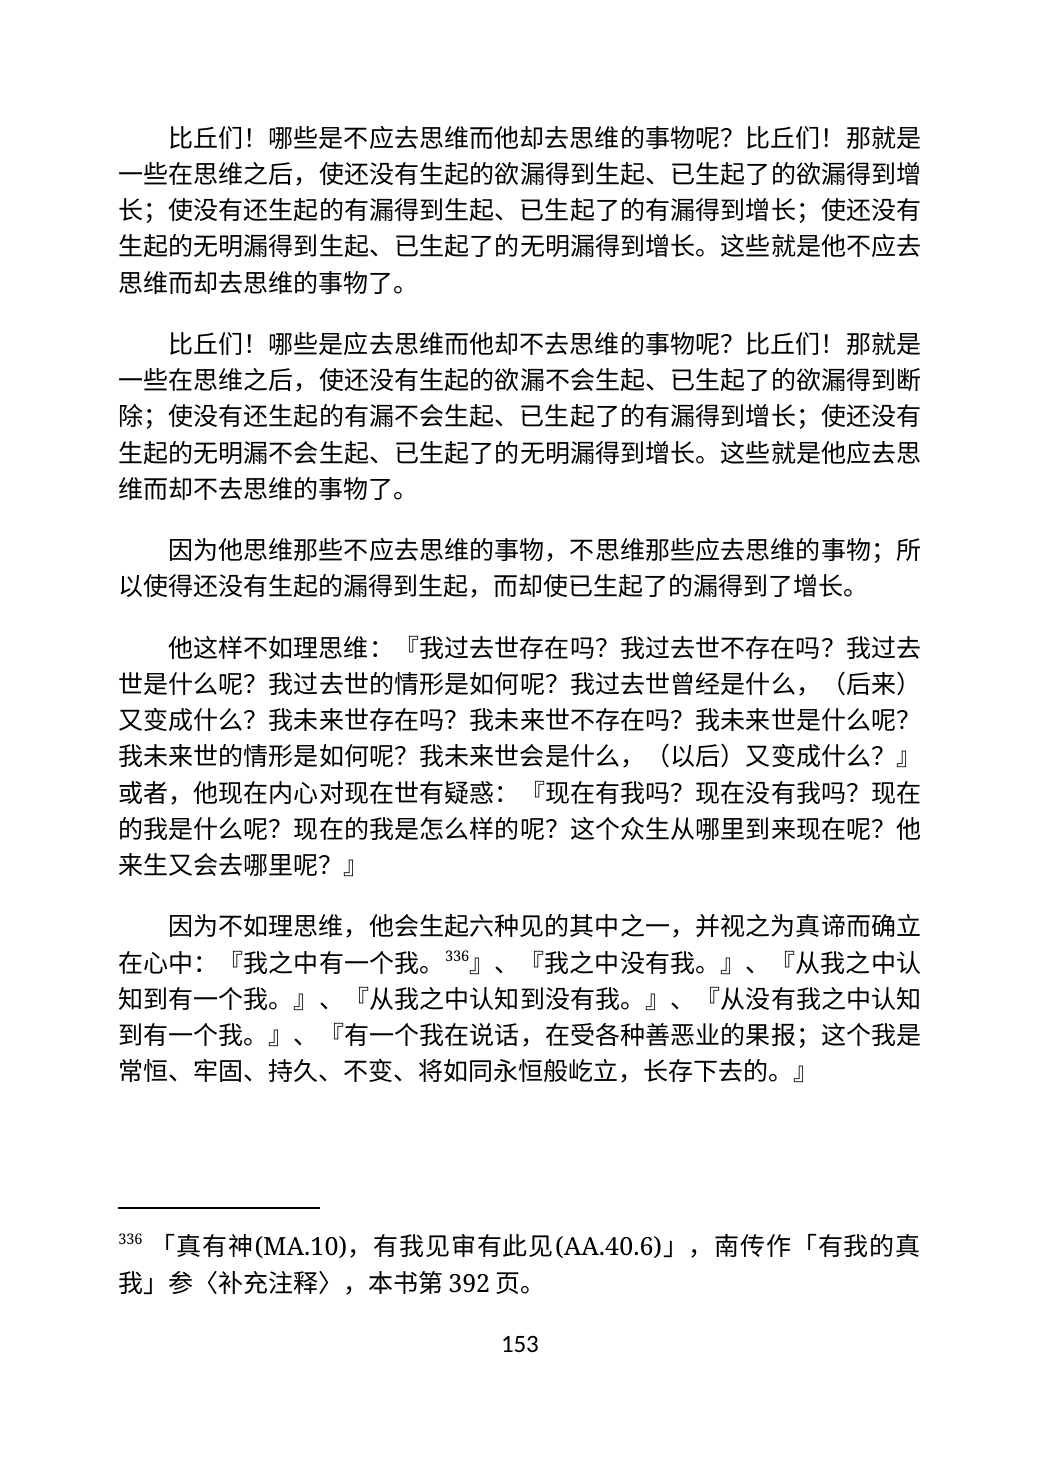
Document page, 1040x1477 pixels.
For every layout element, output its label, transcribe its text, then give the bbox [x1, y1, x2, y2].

text 他这样不如理思维：『我过去世存在吗？我过去世不存在吗？我过去世是什么呢？我过去世的情形是如何呢？我过去世曾经是什么，（后来）又变成什么？我未来世存在吗？我未来世不存在吗？我未来世是什么呢？我未来世的情形是如何呢？我未来世会是什么，（以后）又变成什么？』或者，他现在内心对现在世有疑惑：『现在有我吗？现在没有我吗？现在的我是什么呢？现在的我是怎么样的呢？这个众生从哪里到来现在呢？他来生又会去哪里呢？』 [118, 628, 921, 882]
text 比丘们！哪些是应去思维而他却不去思维的事物呢？比丘们！那就是一些在思维之后，使还没有生起的欲漏不会生起、已生起了的欲漏得到断除；使没有还生起的有漏不会生起、已生起了的有漏得到增长；使还没有生起的无明漏不会生起、已生起了的无明漏得到增长。这些就是他应去思维而却不去思维的事物了。 [118, 324, 921, 506]
text 因为不如理思维，他会生起六种见的其中之一，并视之为真谛而确立在心中：『我之中有一个我。』、『我之中没有我。』、『从我之中认知到有一个我。』、『从我之中认知到没有我。』、『从没有我之中认知到有一个我。』、『有一个我在说话，在受各种善恶业的果报；这个我是常恒、牢固、持久、不变、将如同永恒般屹立，长存下去的。』 [118, 907, 921, 1088]
text 「真有神(MA.10)，有我见审有此见(AA.40.6)」，南传作「有我的真我」参〈补充注释〉，本书第392页。 [118, 1227, 921, 1299]
text 因为他思维那些不应去思维的事物，不思维那些应去思维的事物；所以使得还没有生起的漏得到生起，而却使已生起了的漏得到了增长。 [118, 531, 921, 603]
text 比丘们！哪些是不应去思维而他却去思维的事物呢？比丘们！那就是一些在思维之后，使还没有生起的欲漏得到生起、已生起了的欲漏得到增长；使没有还生起的有漏得到生起、已生起了的有漏得到增长；使还没有生起的无明漏得到生起、已生起了的无明漏得到增长。这些就是他不应去思维而却去思维的事物了。 [118, 118, 921, 299]
